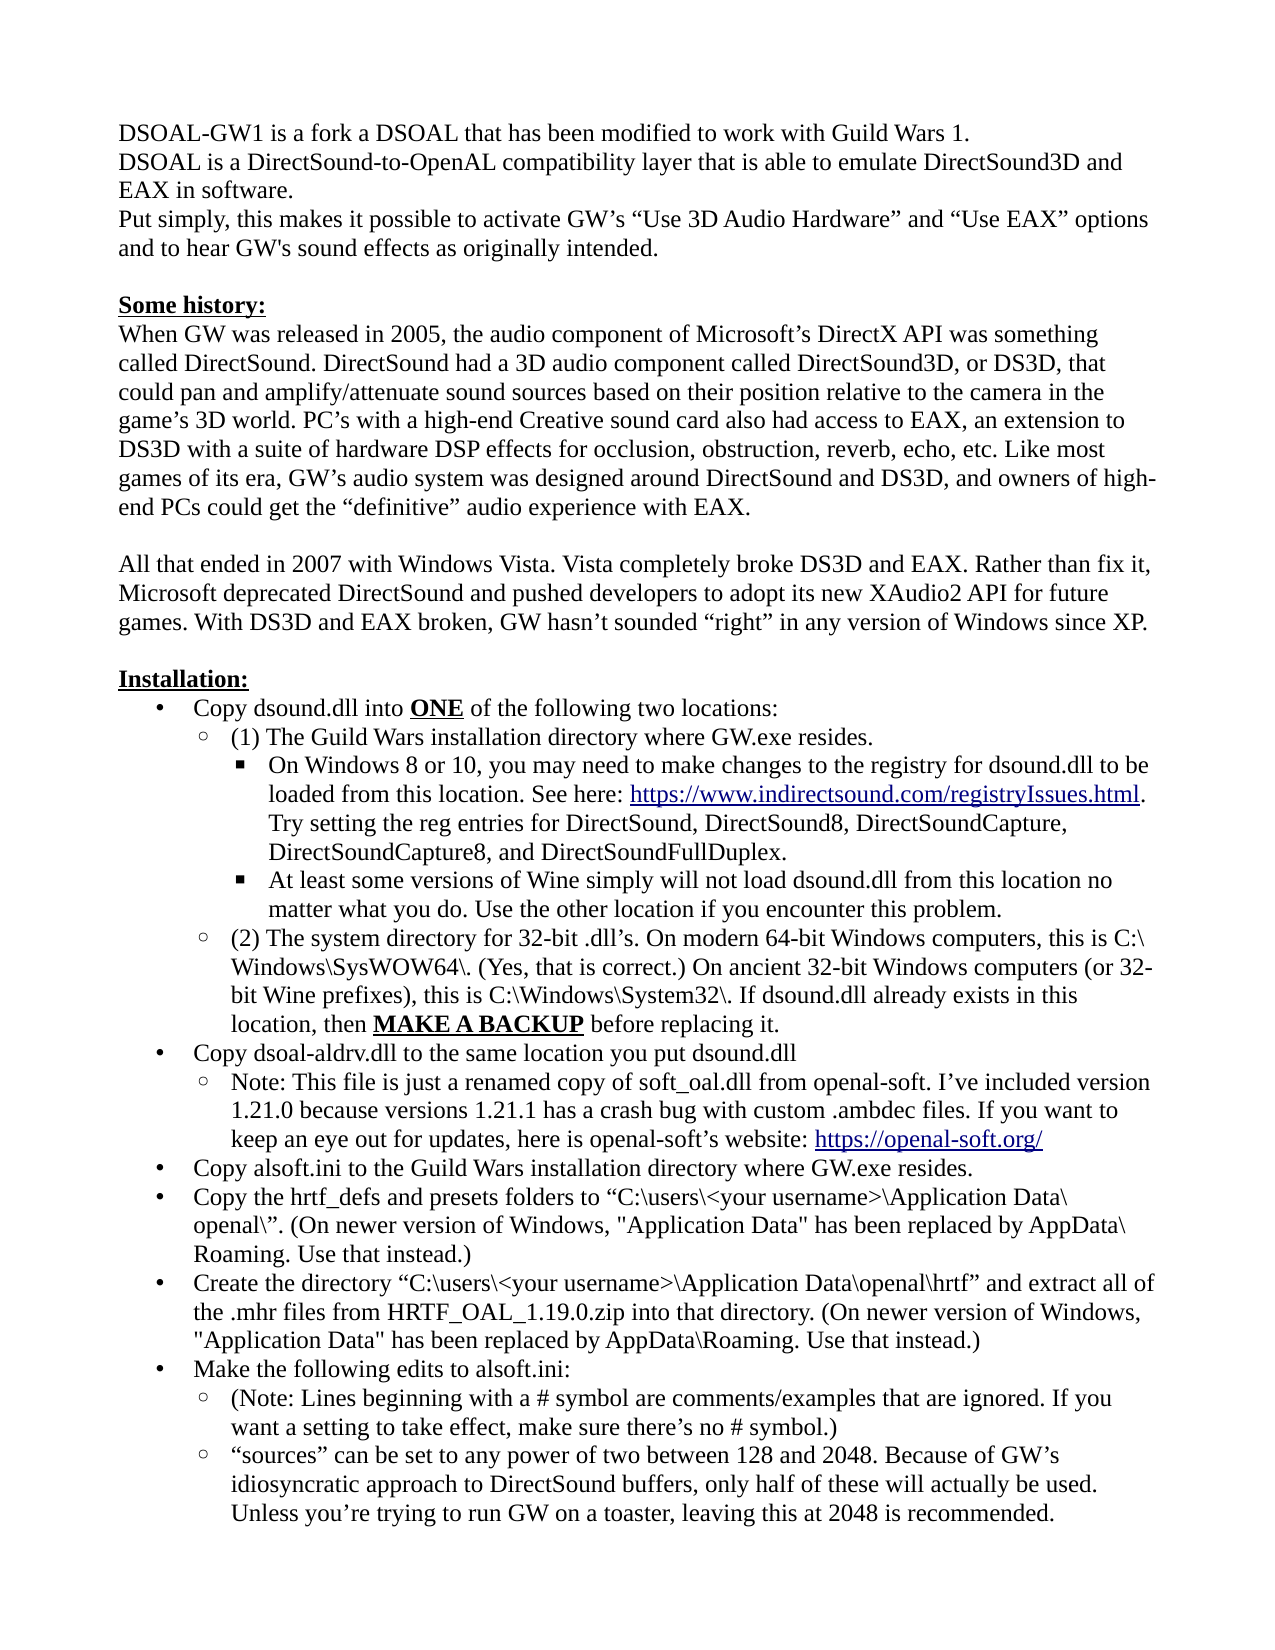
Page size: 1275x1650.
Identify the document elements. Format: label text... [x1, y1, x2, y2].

list Make the following edits to alsoft.ini: [156, 1354, 1157, 1383]
text All that ended in 2007 with Windows Vista. Vista completely broke DS3D and EAX. Rather than fix it, Microsoft deprecated DirectSound and pushed developers to adopt its new XAudio2 API for future games. With DS3D and EAX broken, GW hasn’t sounded “right” in any version of Windows since XP. [118, 549, 1157, 636]
list Copy the hrtf_defs and presets folders to “C:\users\<your username>\Application Data\openal\”. (On newer version of Windows, "Application Data" has been replaced by AppData\Roaming. Use that instead.) [156, 1182, 1157, 1268]
text DSOAL-GW1 is a fork a DSOAL that has been modified to work with Guild Wars 1. [118, 118, 1157, 147]
list On Windows 8 or 10, you may need to make changes to the registry for dsound.dll to be loaded from this location. See here: https://www.indirectsound.com/registryIssues.html. Try setting the reg entries for DirectSound, DirectSound8, DirectSoundCapture, DirectSoundCapture8, and DirectSoundFullDuplex. [231, 751, 1157, 866]
text When GW was released in 2005, the audio component of Microsoft’s DirectX API was something called DirectSound. DirectSound had a 3D audio component called DirectSound3D, or DS3D, that could pan and amplify/attenuate sound sources based on their position relative to the camera in the game’s 3D world. PC’s with a high-end Creative sound card also had access to EAX, an extension to DS3D with a suite of hardware DSP effects for occlusion, obstruction, reverb, echo, etc. Like most games of its era, GW’s audio system was designed around DirectSound and DS3D, and owners of high-end PCs could get the “definitive” audio experience with EAX. [118, 319, 1157, 521]
text Installation: [118, 664, 1157, 693]
list At least some versions of Wine simply will not load dsound.dll from this location no matter what you do. Use the other location if you encounter this problem. [231, 866, 1157, 923]
list (2) The system directory for 32-bit .dll’s. On modern 64-bit Windows computers, this is C:\Windows\SysWOW64\. (Yes, that is correct.) On ancient 32-bit Windows computers (or 32-bit Wine prefixes), this is C:\Windows\System32\. If dsound.dll already exists in this location, then MAKE A BACKUP before replacing it. [193, 923, 1157, 1038]
list Create the directory “C:\users\<your username>\Application Data\openal\hrtf” and extract all of the .mhr files from HRTF_OAL_1.19.0.zip into that directory. (On newer version of Windows, "Application Data" has been replaced by AppData\Roaming. Use that instead.) [156, 1268, 1157, 1354]
list Copy alsoft.ini to the Guild Wars installation directory where GW.exe resides. [156, 1153, 1157, 1182]
text Put simply, this makes it possible to activate GW’s “Use 3D Audio Hardware” and “Use EAX” options and to hear GW's sound effects as originally intended. [118, 204, 1157, 262]
text Some history: [118, 291, 1157, 319]
list Copy dsound.dll into ONE of the following two locations: [156, 693, 1157, 722]
list “sources” can be set to any power of two between 128 and 2048. Because of GW’s idiosyncratic approach to DirectSound buffers, only half of these will actually be used. Unless you’re trying to run GW on a toaster, leaving this at 2048 is recommended. [193, 1441, 1157, 1527]
list Note: This file is just a renamed copy of soft_oal.dll from openal-soft. I’ve included version 1.21.0 because versions 1.21.1 has a crash bug with custom .ambdec files. If you want to keep an eye out for updates, here is openal-soft’s website: https://openal-soft.org/ [193, 1067, 1157, 1153]
list (1) The Guild Wars installation directory where GW.exe resides. [193, 722, 1157, 751]
text DSOAL is a DirectSound-to-OpenAL compatibility layer that is able to emulate DirectSound3D and EAX in software. [118, 147, 1157, 204]
list Copy dsoal-aldrv.dll to the same location you put dsound.dll [156, 1038, 1157, 1067]
list (Note: Lines beginning with a # symbol are comments/examples that are ignored. If you want a setting to take effect, make sure there’s no # symbol.) [193, 1383, 1157, 1441]
